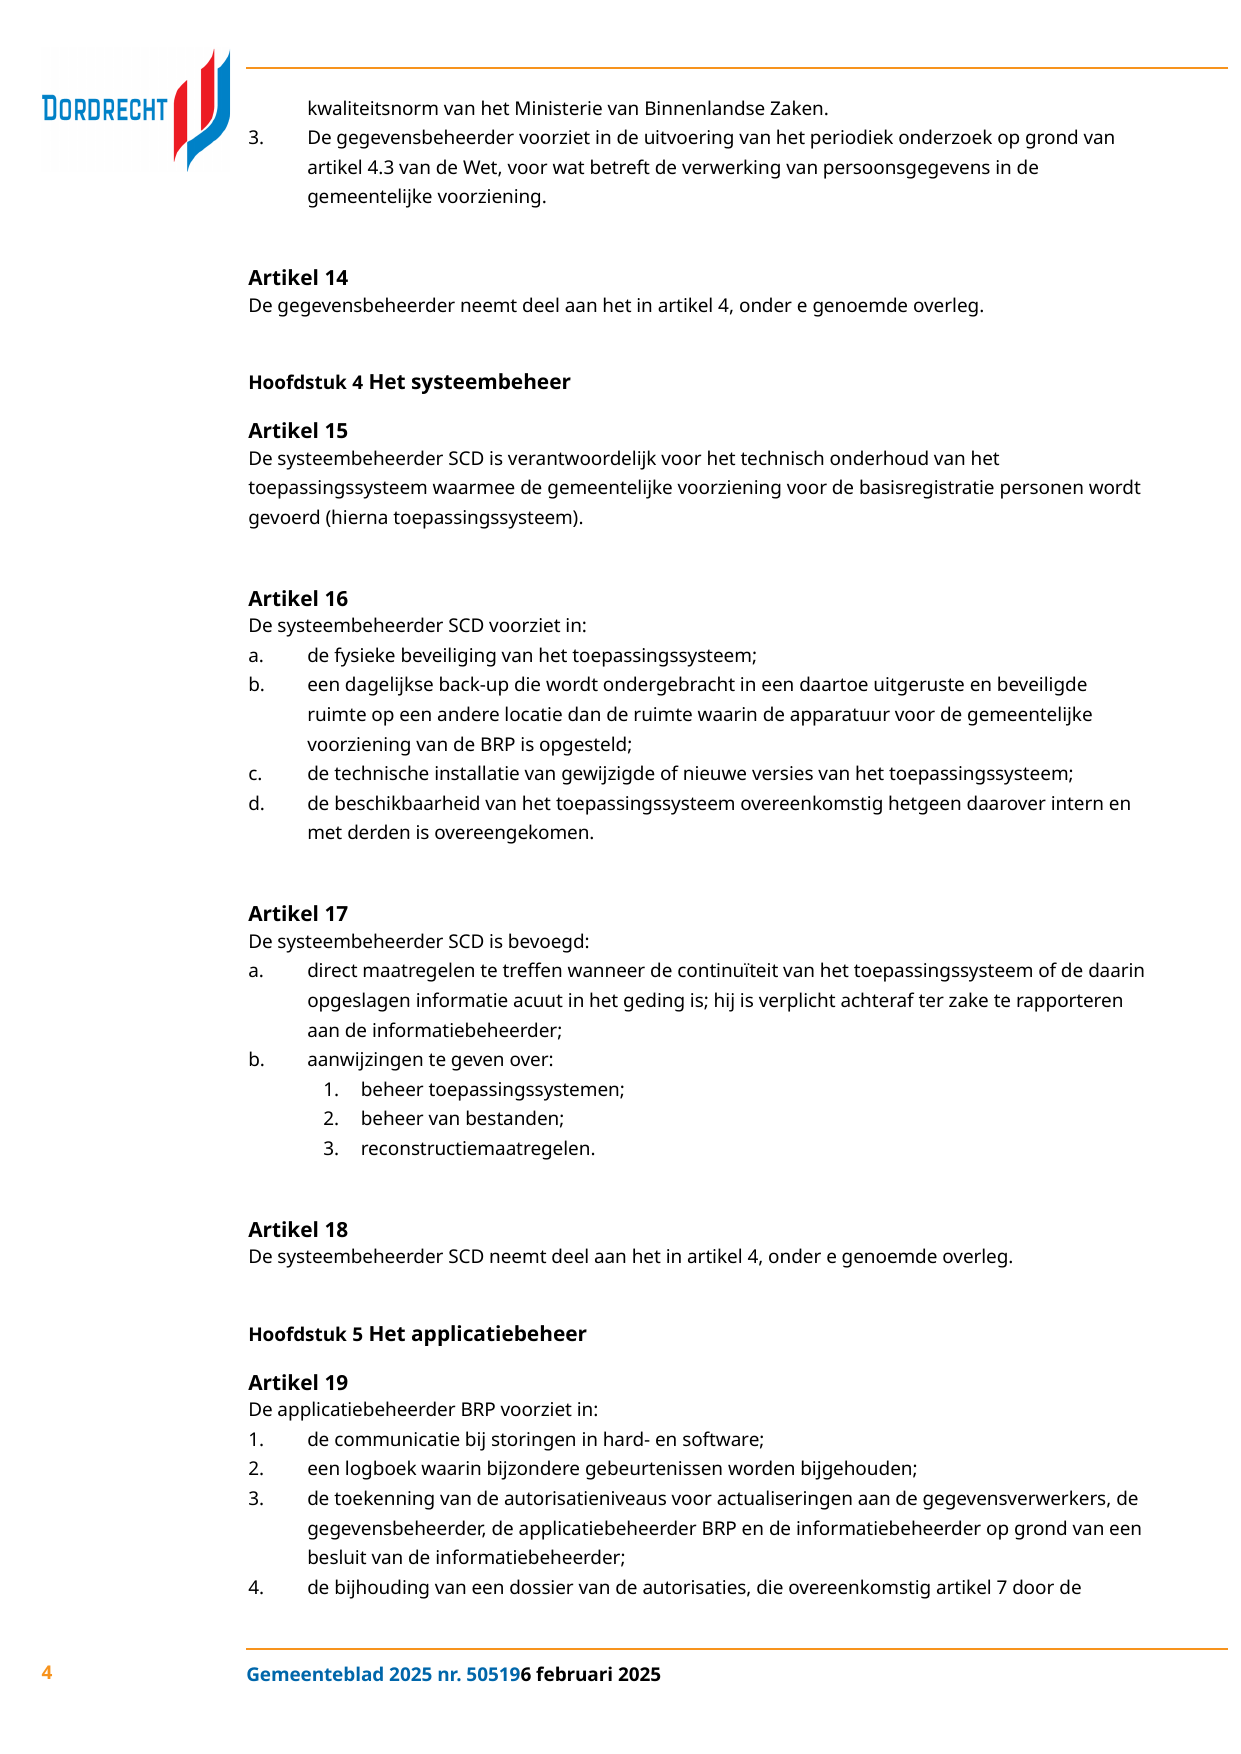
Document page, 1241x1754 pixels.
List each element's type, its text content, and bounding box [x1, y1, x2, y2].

text Artikel 14 [248, 263, 1152, 292]
text Hoofdstuk 5 Het applicatiebeheer [248, 1319, 1152, 1347]
text De applicatiebeheerder BRP voorziet in: [248, 1396, 1152, 1422]
text Artikel 19 [248, 1368, 1152, 1396]
list De gegevensbeheerder voorziet in de uitvoering van het periodiek onderzoek op grond van artikel 4.3 van de Wet, voor wat betreft de verwerking van persoonsgegevens in de gemeentelijke voorziening. [248, 124, 1152, 209]
picture [41, 47, 231, 172]
list de technische installatie van gewijzigde of nieuwe versies van het toepassingssysteem; [248, 760, 1152, 786]
text De systeembeheerder SCD neemt deel aan het in artikel 4, onder e genoemde overleg. [248, 1243, 1152, 1269]
text Artikel 18 [248, 1215, 1152, 1243]
list de communicatie bij storingen in hard- en software; [248, 1426, 1152, 1452]
text Artikel 16 [248, 584, 1152, 612]
list een logboek waarin bijzondere gebeurtenissen worden bijgehouden; [248, 1456, 1152, 1481]
list kwaliteitsnorm van het Ministerie van Binnenlandse Zaken. [248, 95, 1152, 121]
list reconstructiemaatregelen. [323, 1135, 1152, 1161]
text De systeembeheerder SCD is verantwoordelijk voor het technisch onderhoud van het toepassingssysteem waarmee de gemeentelijke voorziening voor de basisregistratie personen wordt gevoerd (hierna toepassingssysteem). [248, 445, 1152, 530]
list een dagelijkse back-up die wordt ondergebracht in een daartoe uitgeruste en beveiligde ruimte op een andere locatie dan de ruimte waarin de apparatuur voor de gemeentelijke voorziening van de BRP is opgesteld; [248, 672, 1152, 757]
text De systeembeheerder SCD voorziet in: [248, 612, 1152, 638]
list de beschikbaarheid van het toepassingssysteem overeenkomstig hetgeen daarover intern en met derden is overeengekomen. [248, 790, 1152, 845]
list direct maatregelen te treffen wanneer de continuïteit van het toepassingssysteem of de daarin opgeslagen informatie acuut in het geding is; hij is verplicht achteraf ter zake te rapporteren aan de informatiebeheerder; [248, 958, 1152, 1042]
text Artikel 17 [248, 899, 1152, 928]
list de fysieke beveiliging van het toepassingssysteem; [248, 642, 1152, 668]
list de bijhouding van een dossier van de autorisaties, die overeenkomstig artikel 7 door de [248, 1574, 1152, 1600]
list aanwijzingen te geven over: [248, 1046, 1152, 1072]
text Hoofdstuk 4 Het systeembeheer [248, 367, 1152, 396]
list beheer van bestanden; [323, 1106, 1152, 1131]
text Artikel 15 [248, 416, 1152, 445]
text De gegevensbeheerder neemt deel aan het in artikel 4, onder e genoemde overleg. [248, 292, 1152, 318]
list de toekenning van de autorisatieniveaus voor actualiseringen aan de gegevensverwerkers, de gegevensbeheerder, de applicatiebeheerder BRP en de informatiebeheerder op grond van een besluit van de informatiebeheerder; [248, 1485, 1152, 1570]
text De systeembeheerder SCD is bevoegd: [248, 928, 1152, 954]
list beheer toepassingssystemen; [323, 1076, 1152, 1102]
